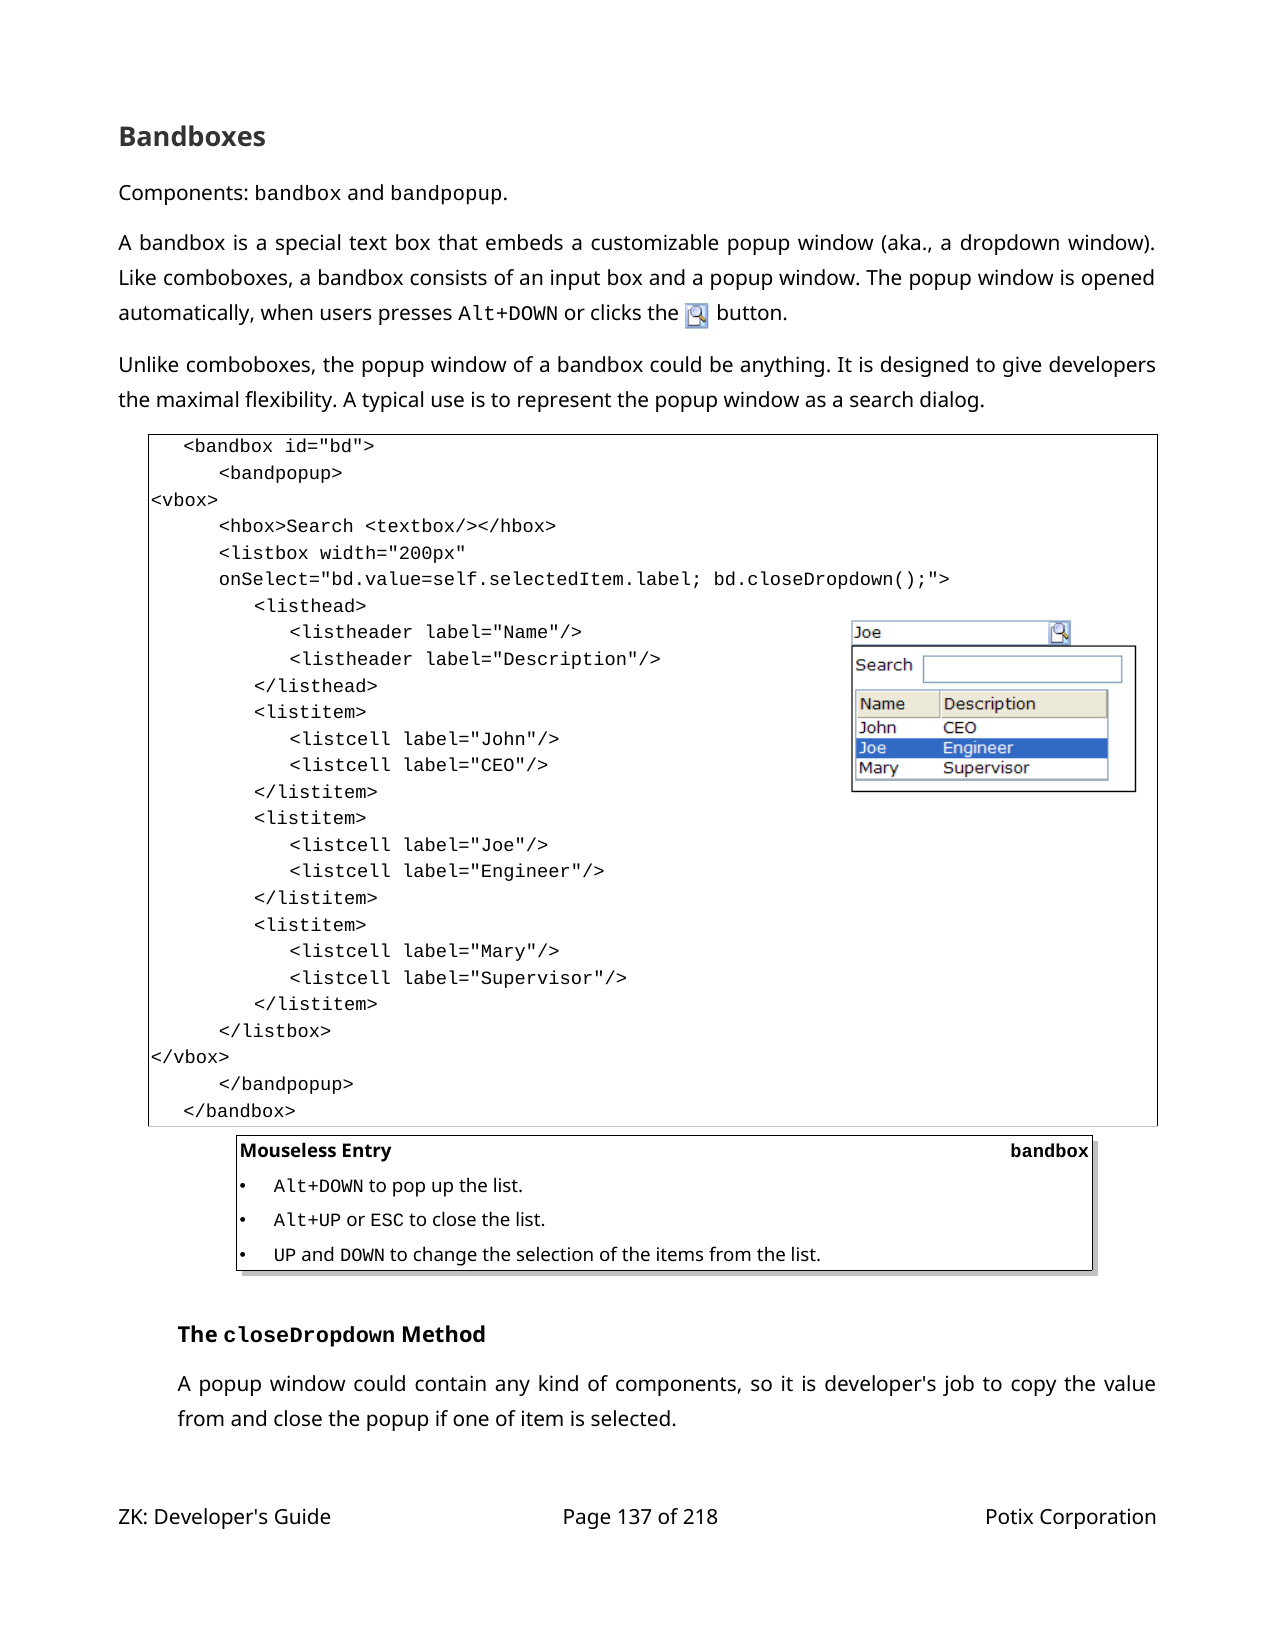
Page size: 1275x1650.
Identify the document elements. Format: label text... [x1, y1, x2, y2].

text <bandbox id="bd"> <bandpopup> <vbox> <hbox>Search <textbox/></hbox> <listbox width="200px" onSelect="bd.value=self.selectedItem.label; bd.closeDropdown();"> <listhead> <listheader label="Name"/> <listheader label="Description"/> </listhead> <listitem> <listcell label="John"/> <listcell label="CEO"/> </listitem> <listitem> <listcell label="Joe"/> <listcell label="Engineer"/> </listitem> <listitem> <listcell label="Mary"/> <listcell label="Supervisor"/> </listitem> </listbox> </vbox> </bandpopup> </bandbox> [149, 435, 1157, 1126]
subtitle The closeDropdown Method [177, 1318, 1157, 1349]
list UP and DOWN to change the selection of the items from the list. [237, 1238, 1092, 1270]
list Alt+UP or ESC to close the list. [237, 1204, 1092, 1232]
list Alt+DOWN to pop up the list. [237, 1169, 1092, 1198]
text Components: bandbox and bandpopup. [118, 178, 1157, 207]
text A bandbox is a special text box that embeds a customizable popup window (aka., a dropdown window). Like comboboxes, a bandbox consists of an input box and a popup window. The popup window is opened automatically, when users presses Alt+DOWN or clicks the button. [118, 228, 1157, 330]
text Unlike comboboxes, the popup window of a bandbox could be anything. It is designed to give developers the maximal flexibility. A typical use is to represent the popup window as a search dialog. [118, 350, 1157, 414]
subtitle Bandboxes [118, 118, 1157, 155]
picture [849, 618, 1140, 796]
picture [684, 302, 711, 330]
text A popup window could contain any kind of components, so it is developer's job to copy the value from and close the popup if one of item is selected. [177, 1369, 1157, 1433]
text Mouseless Entry bandbox [237, 1136, 1092, 1163]
